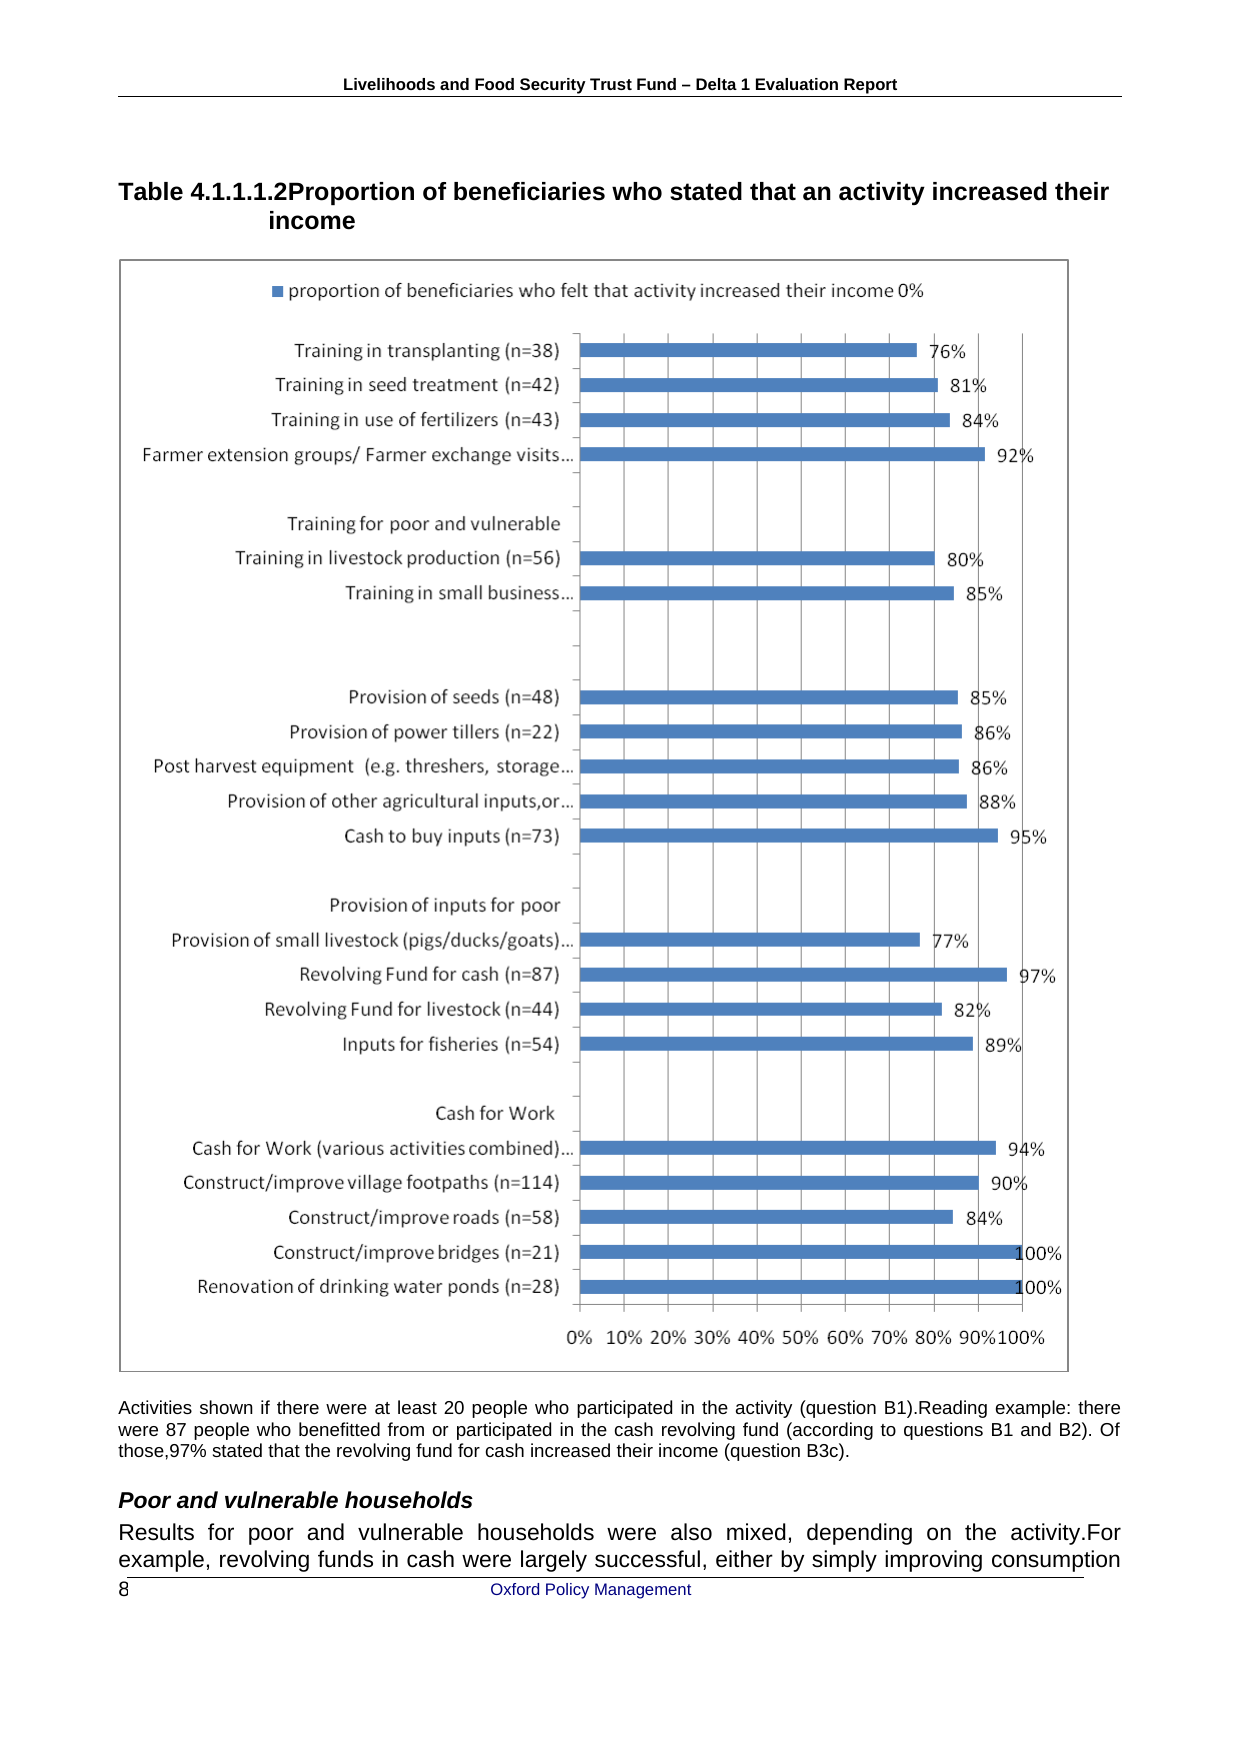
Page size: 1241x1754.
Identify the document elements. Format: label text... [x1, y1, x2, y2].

text Activities shown if there were at least 20 people who participated in the activity (question B1).Reading example: there were 87 people who benefitted from or participated in the cash revolving fund (according to questions B1 and B2). Of those,97% stated that the revolving fund for cash increased their income (question B3c). [118, 1397, 1122, 1462]
list Proportion of beneficiaries who stated that an activity increased their income [118, 177, 1122, 235]
subtitle Poor and vulnerable households [118, 1487, 1122, 1513]
text Results for poor and vulnerable households were also mixed, depending on the activity.For example, revolving funds in cash were largely successful, either by simply improving consumption [118, 1519, 1122, 1572]
